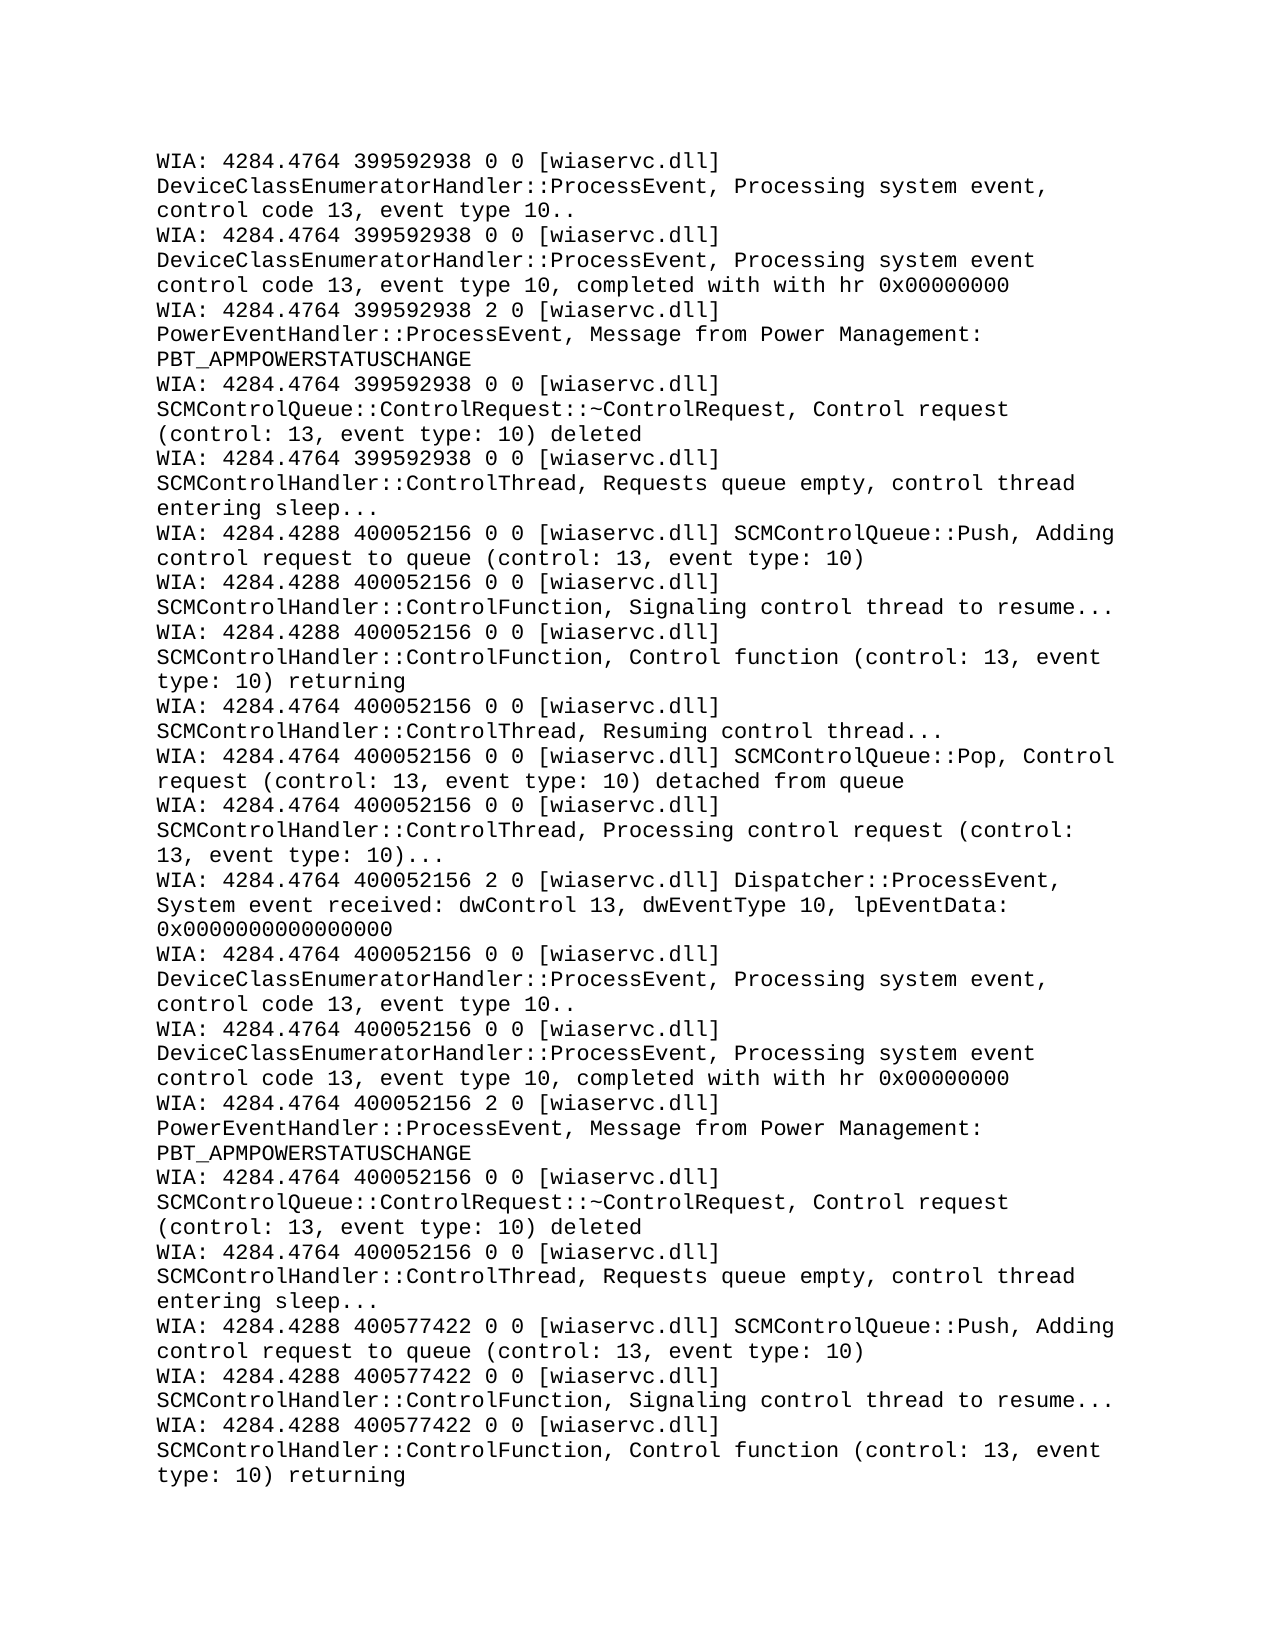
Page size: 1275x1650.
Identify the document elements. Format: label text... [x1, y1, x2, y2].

text WIA: 4284.4764 399592938 0 0 [wiaservc.dll] DeviceClassEnumeratorHandler::ProcessEvent, Processing system event, control code 13, event type 10.. [156, 150, 1118, 224]
text WIA: 4284.4764 400052156 0 0 [wiaservc.dll] SCMControlQueue::ControlRequest::~ControlRequest, Control request (control: 13, event type: 10) deleted [156, 1166, 1118, 1241]
text WIA: 4284.4288 400577422 0 0 [wiaservc.dll] SCMControlQueue::Push, Adding control request to queue (control: 13, event type: 10) [156, 1315, 1118, 1365]
text WIA: 4284.4288 400577422 0 0 [wiaservc.dll] SCMControlHandler::ControlFunction, Control function (control: 13, event type: 10) returning [156, 1414, 1118, 1489]
text WIA: 4284.4764 399592938 2 0 [wiaservc.dll] PowerEventHandler::ProcessEvent, Message from Power Management: PBT_APMPOWERSTATUSCHANGE [156, 299, 1118, 373]
text WIA: 4284.4764 400052156 0 0 [wiaservc.dll] SCMControlHandler::ControlThread, Resuming control thread... [156, 695, 1118, 745]
text WIA: 4284.4764 400052156 2 0 [wiaservc.dll] PowerEventHandler::ProcessEvent, Message from Power Management: PBT_APMPOWERSTATUSCHANGE [156, 1092, 1118, 1166]
text WIA: 4284.4764 400052156 0 0 [wiaservc.dll] SCMControlQueue::Pop, Control request (control: 13, event type: 10) detached from queue [156, 745, 1118, 794]
text WIA: 4284.4764 400052156 0 0 [wiaservc.dll] DeviceClassEnumeratorHandler::ProcessEvent, Processing system event control code 13, event type 10, completed with with hr 0x00000000 [156, 1018, 1118, 1092]
text WIA: 4284.4764 400052156 2 0 [wiaservc.dll] Dispatcher::ProcessEvent, System event received: dwControl 13, dwEventType 10, lpEventData: 0x0000000000000000 [156, 869, 1118, 943]
text WIA: 4284.4764 400052156 0 0 [wiaservc.dll] DeviceClassEnumeratorHandler::ProcessEvent, Processing system event, control code 13, event type 10.. [156, 943, 1118, 1018]
text WIA: 4284.4288 400052156 0 0 [wiaservc.dll] SCMControlQueue::Push, Adding control request to queue (control: 13, event type: 10) [156, 522, 1118, 571]
text WIA: 4284.4764 400052156 0 0 [wiaservc.dll] SCMControlHandler::ControlThread, Requests queue empty, control thread entering sleep... [156, 1241, 1118, 1315]
text WIA: 4284.4288 400052156 0 0 [wiaservc.dll] SCMControlHandler::ControlFunction, Control function (control: 13, event type: 10) returning [156, 621, 1118, 695]
text WIA: 4284.4764 399592938 0 0 [wiaservc.dll] DeviceClassEnumeratorHandler::ProcessEvent, Processing system event control code 13, event type 10, completed with with hr 0x00000000 [156, 224, 1118, 299]
text WIA: 4284.4288 400577422 0 0 [wiaservc.dll] SCMControlHandler::ControlFunction, Signaling control thread to resume... [156, 1365, 1118, 1414]
text WIA: 4284.4764 399592938 0 0 [wiaservc.dll] SCMControlQueue::ControlRequest::~ControlRequest, Control request (control: 13, event type: 10) deleted [156, 373, 1118, 447]
text WIA: 4284.4288 400052156 0 0 [wiaservc.dll] SCMControlHandler::ControlFunction, Signaling control thread to resume... [156, 571, 1118, 621]
text WIA: 4284.4764 399592938 0 0 [wiaservc.dll] SCMControlHandler::ControlThread, Requests queue empty, control thread entering sleep... [156, 447, 1118, 522]
text WIA: 4284.4764 400052156 0 0 [wiaservc.dll] SCMControlHandler::ControlThread, Processing control request (control: 13, event type: 10)... [156, 794, 1118, 869]
